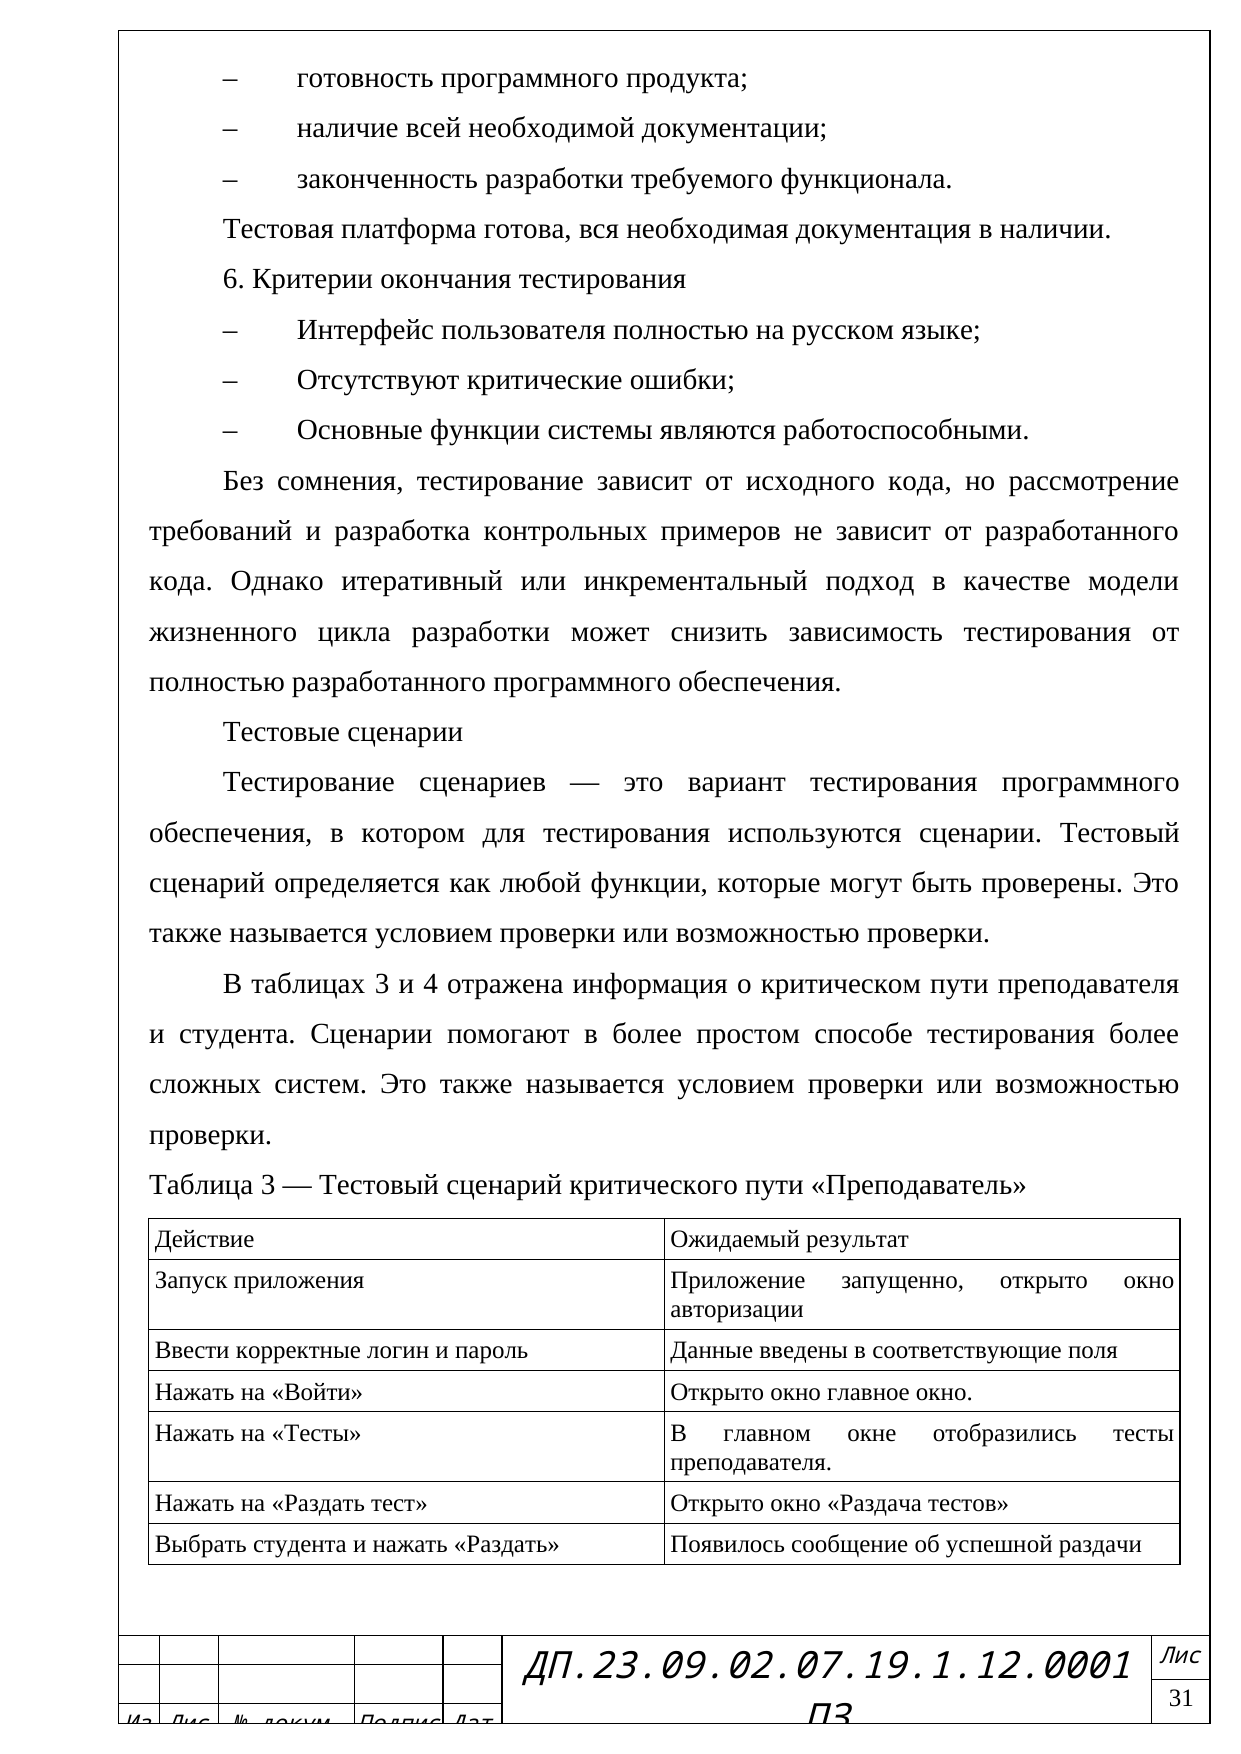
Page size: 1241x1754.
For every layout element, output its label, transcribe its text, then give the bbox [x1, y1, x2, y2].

table_cell В главном окне отобразились тесты преподавателя. [665, 1412, 1179, 1481]
table_cell Нажать на «Тесты» [149, 1412, 664, 1481]
table_cell Запуск приложения [149, 1260, 664, 1329]
list наличие всей необходимой документации; [149, 111, 1180, 144]
text Тестовые сценарии [149, 714, 1180, 748]
table_header Действие [149, 1219, 664, 1259]
table_cell Данные введены в соответствующие поля [665, 1330, 1179, 1370]
list Основные функции системы являются работоспособными. [149, 412, 1180, 446]
text В таблицах 3 и 4 отражена информация о критическом пути преподавателя и студента. Сценарии помогают в более простом способе тестирования более сложных систем. Это также называется условием проверки или возможностью проверки. [149, 966, 1180, 1150]
text 6. Критерии окончания тестирования [149, 261, 1180, 295]
table_cell Ввести корректные логин и пароль [149, 1330, 664, 1370]
text Таблица 3 — Тестовый сценарий критического пути «Преподаватель» [149, 1167, 1180, 1201]
list Отсутствуют критические ошибки; [149, 362, 1180, 396]
table_cell Открыто окно главное окно. [665, 1371, 1179, 1411]
table_cell Нажать на «Раздать тест» [149, 1482, 664, 1522]
text Тестовая платформа готова, вся необходимая документация в наличии. [149, 211, 1180, 245]
table_cell Появилось сообщение об успешной раздачи [665, 1524, 1179, 1564]
table_header Ожидаемый результат [665, 1219, 1179, 1259]
table_cell Нажать на «Войти» [149, 1371, 664, 1411]
table_cell Открыто окно «Раздача тестов» [665, 1482, 1179, 1522]
table_cell Выбрать студента и нажать «Раздать» [149, 1524, 664, 1564]
list Интерфейс пользователя полностью на русском языке; [149, 312, 1180, 345]
list законченность разработки требуемого функционала. [149, 161, 1180, 194]
text Тестирование сценариев — это вариант тестирования программного обеспечения, в котором для тестирования используются сценарии. Тестовый сценарий определяется как любой функции, которые могут быть проверены. Это также называется условием проверки или возможностью проверки. [149, 764, 1180, 949]
list готовность программного продукта; [149, 60, 1180, 94]
table_cell Приложение запущенно, открыто окно авторизации [665, 1260, 1179, 1329]
text Без сомнения, тестирование зависит от исходного кода, но рассмотрение требований и разработка контрольных примеров не зависит от разработанного кода. Однако итеративный или инкрементальный подход в качестве модели жизненного цикла разработки может снизить зависимость тестирования от полностью разработанного программного обеспечения. [149, 463, 1180, 697]
